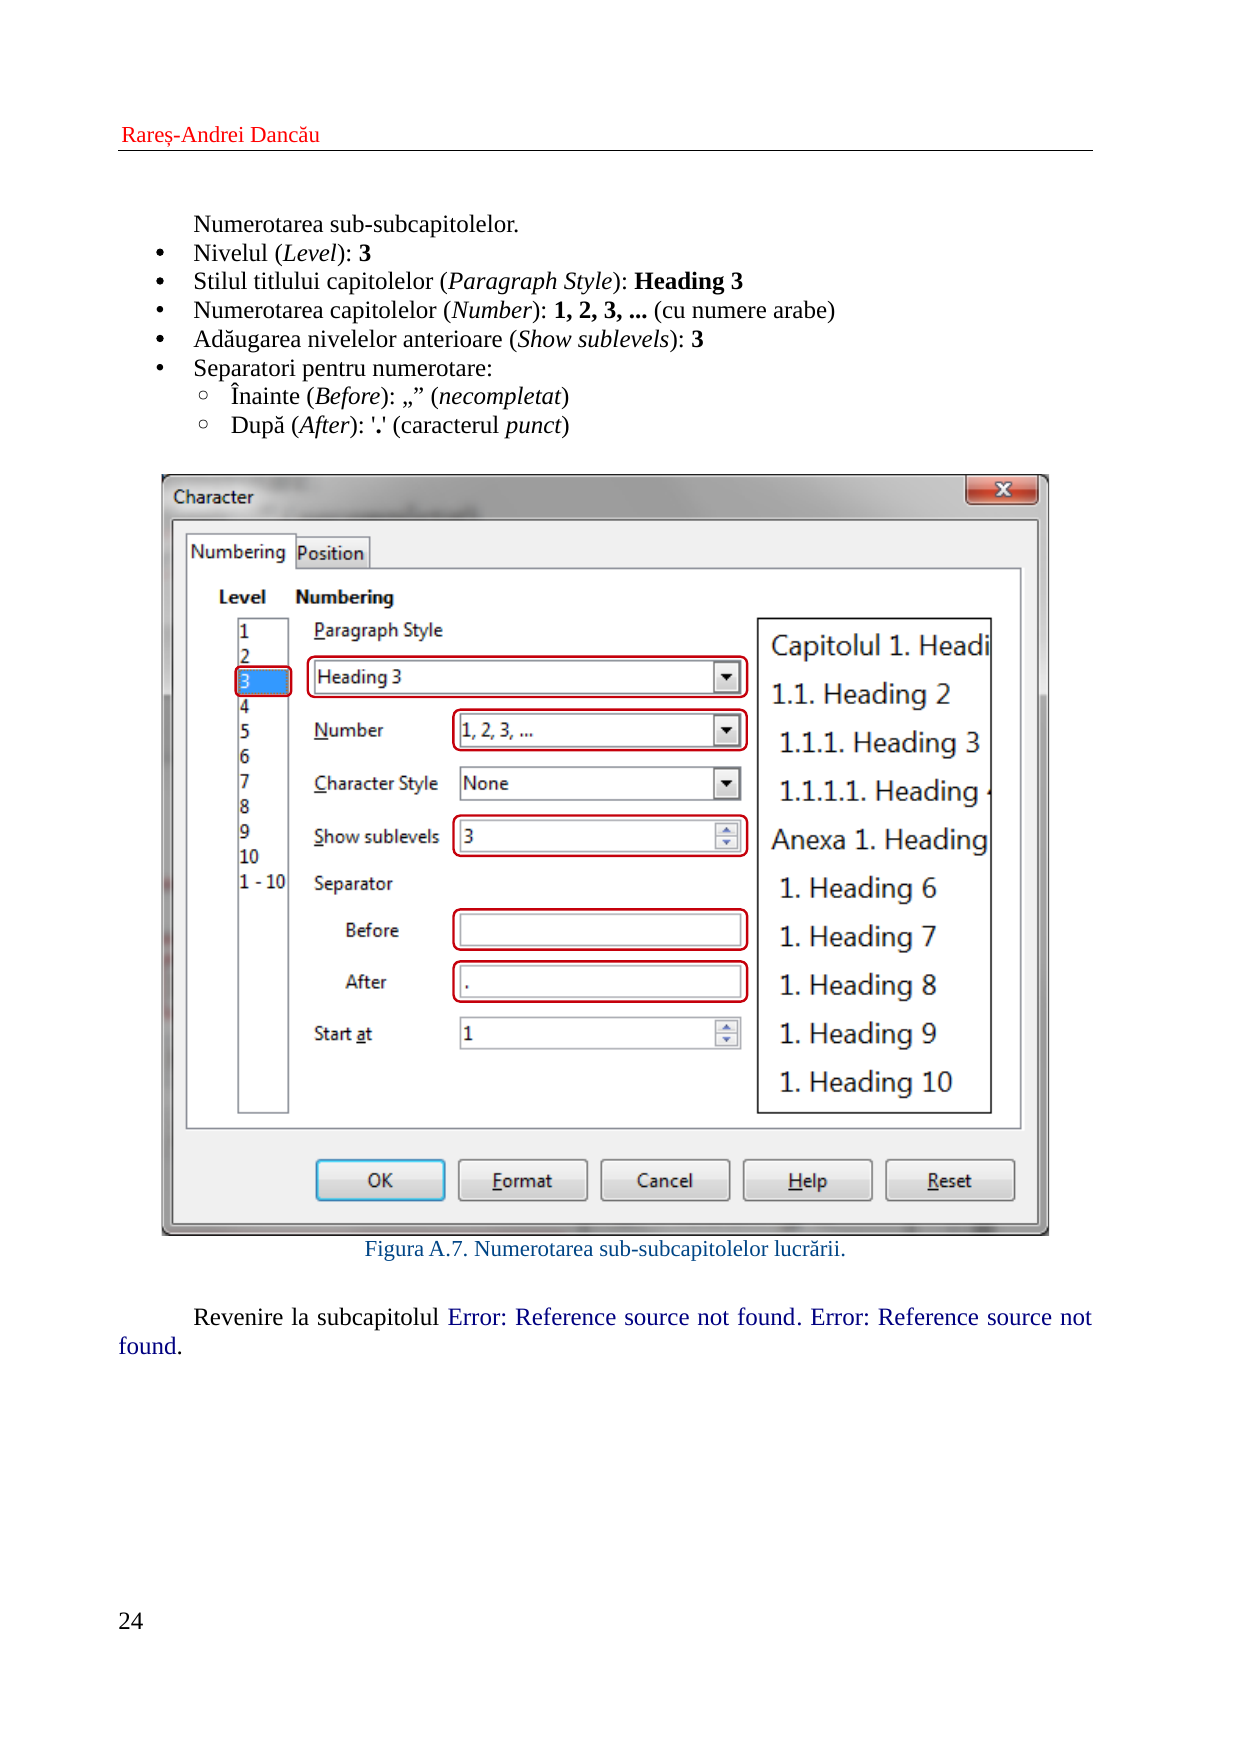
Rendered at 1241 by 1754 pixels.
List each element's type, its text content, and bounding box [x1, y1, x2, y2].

text Numerotarea sub-subcapitolelor. [118, 209, 1093, 238]
list Nivelul (Level): 3 [156, 238, 1093, 266]
text Figura A.7. Numerotarea sub-subcapitolelor lucrării. [118, 1236, 1092, 1261]
list Înainte (Before): „” (necompletat) [193, 381, 1093, 410]
text Revenire la subcapitolul Error: Reference source not found. Error: Reference source not found. [118, 1302, 1093, 1359]
list Adăugarea nivelelor anterioare (Show sublevels): 3 [156, 324, 1093, 353]
list După (After): '.' (caracterul punct) [193, 410, 1093, 439]
picture [161, 474, 1050, 1236]
list Stilul titlului capitolelor (Paragraph Style): Heading 3 [156, 266, 1093, 295]
list Separatori pentru numerotare: [156, 353, 1093, 381]
list Numerotarea capitolelor (Number): 1, 2, 3, ... (cu numere arabe) [156, 295, 1093, 324]
